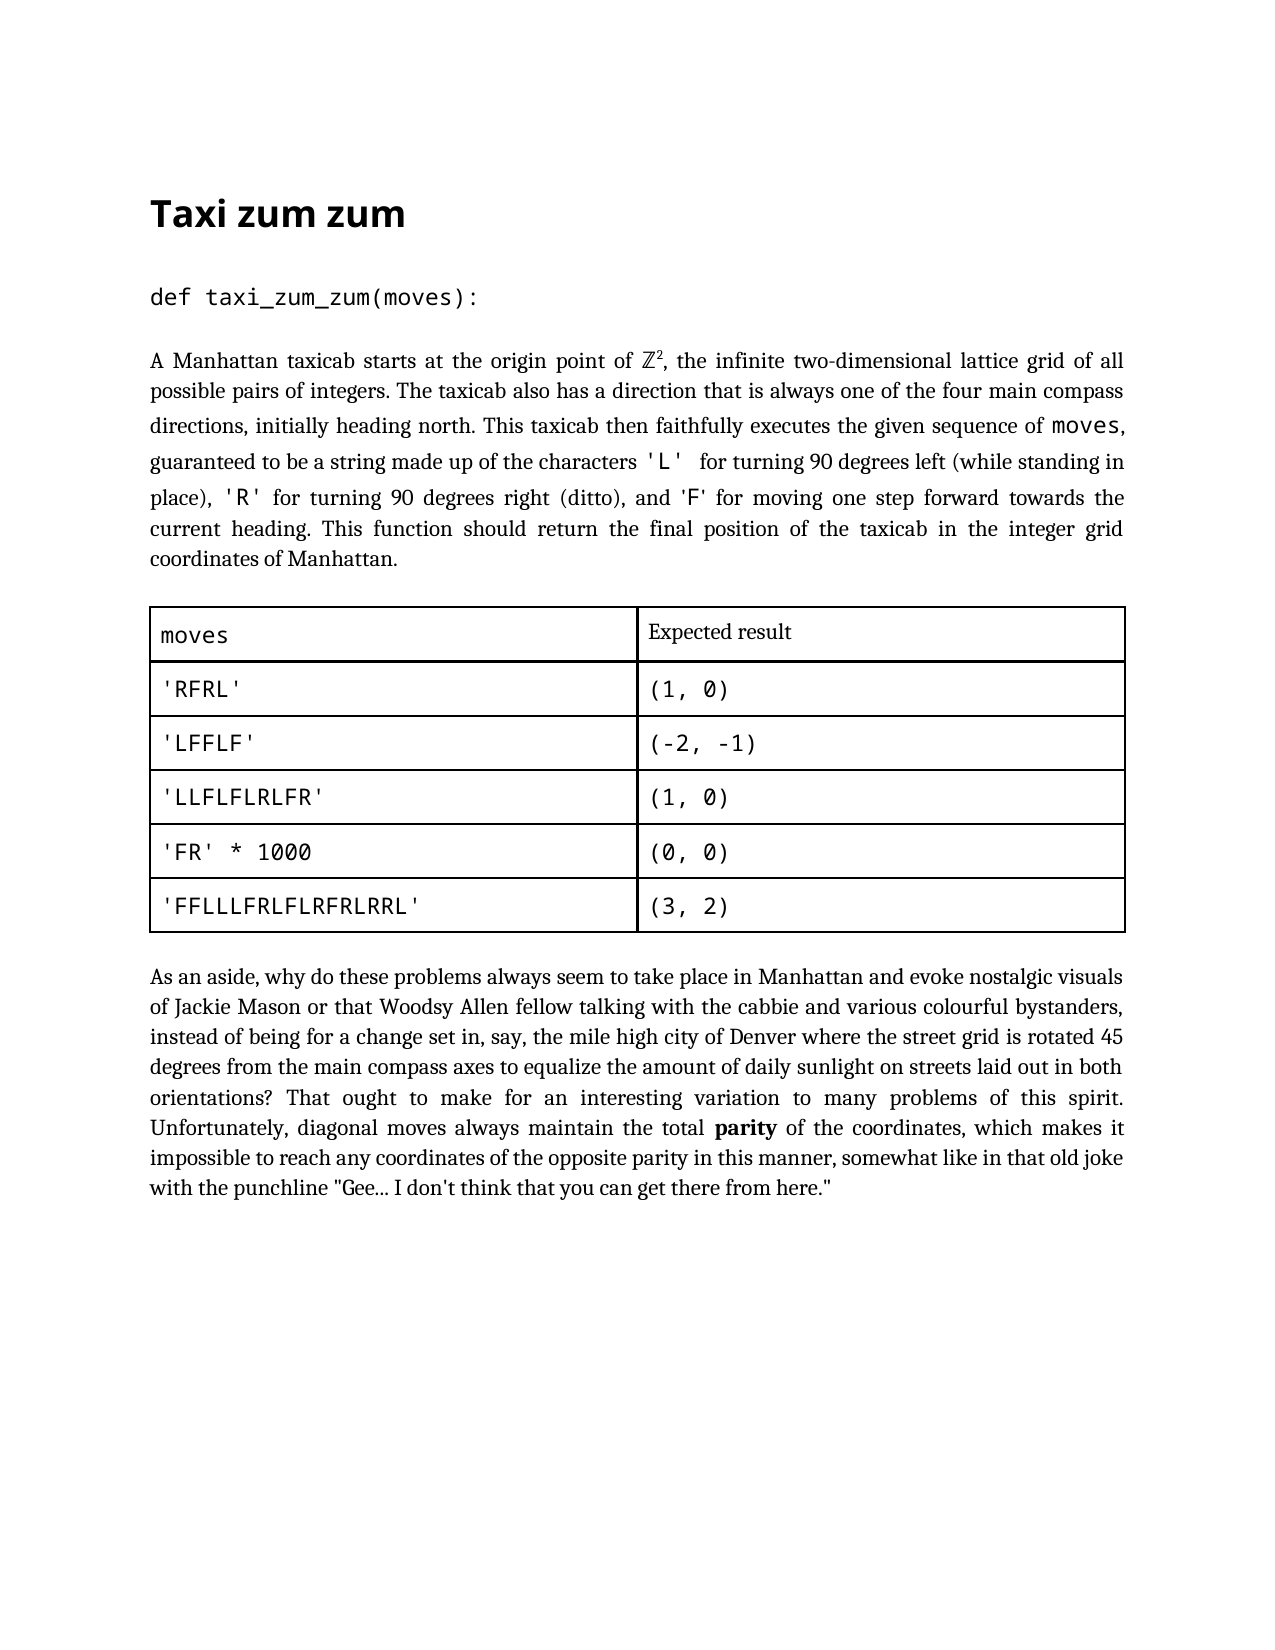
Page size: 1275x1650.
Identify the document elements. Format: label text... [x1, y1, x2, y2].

table_cell 'LLFLFLRLFR' [151, 771, 636, 823]
table_cell 'FFLLLFRLFLRFRLRRL' [151, 879, 636, 931]
subtitle Taxi zum zum [150, 187, 1125, 238]
text def taxi_zum_zum(moves): [150, 281, 1125, 312]
table_cell (1, 0) [639, 771, 1124, 823]
table_cell (0, 0) [639, 825, 1124, 877]
text As an aside, why do these problems always seem to take place in Manhattan and evoke nostalgic visuals of Jackie Mason or that Woodsy Allen fellow talking with the cabbie and various colourful bystanders, instead of being for a change set in, say, the mile high city of Denver where the street grid is rotated 45 degrees from the main compass axes to equalize the amount of daily sunlight on streets laid out in both orientations? That ought to make for an interesting variation to many problems of this spirit. Unfortunately, diagonal moves always maintain the total parity of the coordinates, which makes it impossible to reach any coordinates of the opposite parity in this manner, somewhat like in that old joke with the punchline "Gee... I don't think that you can get there from here." [150, 963, 1125, 1201]
table_cell (1, 0) [639, 663, 1124, 714]
table_cell (3, 2) [639, 879, 1124, 931]
table_cell 'RFRL' [151, 663, 636, 714]
text A Manhattan taxicab starts at the origin point of ℤ2, the infinite two-dimensional lattice grid of all possible pairs of integers. The taxicab also has a direction that is always one of the four main compass directions, initially heading north. This taxicab then faithfully executes the given sequence of moves, guaranteed to be a string made up of the characters 'L' for turning 90 degrees left (while standing in place), 'R' for turning 90 degrees right (ditto), and 'F' for moving one step forward towards the current heading. This function should return the final position of the taxicab in the integer grid coordinates of Manhattan. [150, 347, 1125, 572]
table_cell 'FR' * 1000 [151, 825, 636, 877]
table_header moves [151, 608, 636, 660]
table_header Expected result [639, 608, 1124, 660]
table_cell 'LFFLF' [151, 717, 636, 769]
table_cell (-2, -1) [639, 717, 1124, 769]
